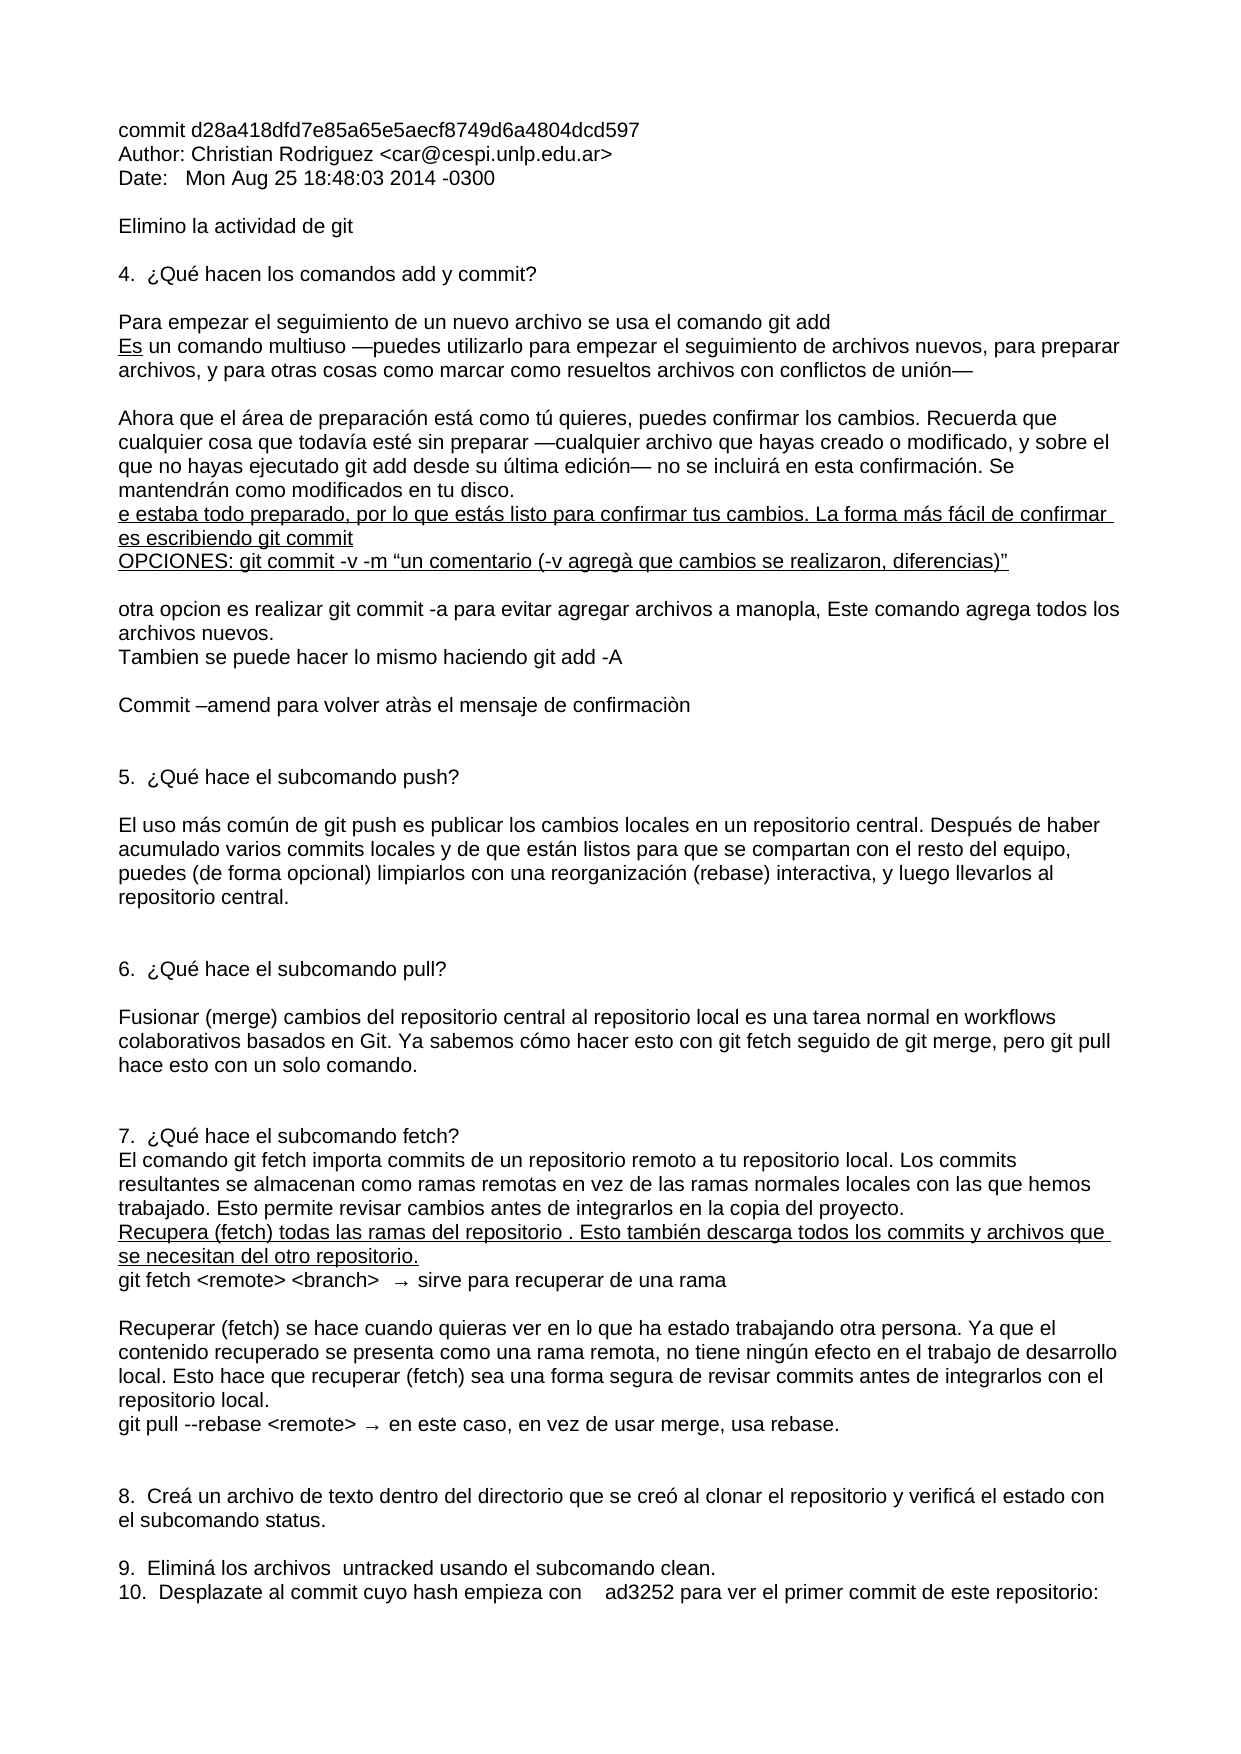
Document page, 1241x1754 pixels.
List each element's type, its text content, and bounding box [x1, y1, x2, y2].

text git fetch <remote> <branch> → sirve para recuperar de una rama [118, 1268, 1122, 1292]
text Es un comando multiuso —puedes utilizarlo para empezar el seguimiento de archivos nuevos, para preparar archivos, y para otras cosas como marcar como resueltos archivos con conflictos de unión— [118, 334, 1122, 382]
text Recupera (fetch) todas las ramas del repositorio . Esto también descarga todos los commits y archivos que se necesitan del otro repositorio. [118, 1220, 1122, 1268]
text Author: Christian Rodriguez <car@cespi.unlp.edu.ar> [118, 142, 1122, 166]
text OPCIONES: git commit -v -m “un comentario (-v agregà que cambios se realizaron, diferencias)” [118, 549, 1122, 573]
text otra opcion es realizar git commit -a para evitar agregar archivos a manopla, Este comando agrega todos los archivos nuevos. [118, 597, 1122, 645]
text e estaba todo preparado, por lo que estás listo para confirmar tus cambios. La forma más fácil de confirmar es escribiendo git commit [118, 501, 1122, 549]
text commit d28a418dfd7e85a65e5aecf8749d6a4804dcd597 [118, 118, 1122, 142]
text Fusionar (merge) cambios del repositorio central al repositorio local es una tarea normal en workflows colaborativos basados en Git. Ya sabemos cómo hacer esto con git fetch seguido de git merge, pero git pull hace esto con un solo comando. [118, 1004, 1122, 1076]
text 10. Desplazate al commit cuyo hash empieza con ad3252 para ver el primer commit de este repositorio: [118, 1579, 1122, 1603]
text Para empezar el seguimiento de un nuevo archivo se usa el comando git add [118, 310, 1122, 334]
text Elimino la actividad de git [118, 214, 1122, 238]
text Commit –amend para volver atràs el mensaje de confirmaciòn [118, 693, 1122, 717]
text 9. Eliminá los archivos untracked usando el subcomando clean. [118, 1556, 1122, 1579]
text Date: Mon Aug 25 18:48:03 2014 -0300 [118, 166, 1122, 190]
text El comando git fetch importa commits de un repositorio remoto a tu repositorio local. Los commits resultantes se almacenan como ramas remotas en vez de las ramas normales locales con las que hemos trabajado. Esto permite revisar cambios antes de integrarlos en la copia del proyecto. [118, 1148, 1122, 1220]
text 8. Creá un archivo de texto dentro del directorio que se creó al clonar el repositorio y verificá el estado con el subcomando status. [118, 1484, 1122, 1532]
text Tambien se puede hacer lo mismo haciendo git add -A [118, 645, 1122, 669]
text Recuperar (fetch) se hace cuando quieras ver en lo que ha estado trabajando otra persona. Ya que el contenido recuperado se presenta como una rama remota, no tiene ningún efecto en el trabajo de desarrollo local. Esto hace que recuperar (fetch) sea una forma segura de revisar commits antes de integrarlos con el repositorio local. [118, 1316, 1122, 1412]
text Ahora que el área de preparación está como tú quieres, puedes confirmar los cambios. Recuerda que cualquier cosa que todavía esté sin preparar —cualquier archivo que hayas creado o modificado, y sobre el que no hayas ejecutado git add desde su última edición— no se incluirá en esta confirmación. Se mantendrán como modificados en tu disco. [118, 406, 1122, 501]
text El uso más común de git push es publicar los cambios locales en un repositorio central. Después de haber acumulado varios commits locales y de que están listos para que se compartan con el resto del equipo, puedes (de forma opcional) limpiarlos con una reorganización (rebase) interactiva, y luego llevarlos al repositorio central. [118, 813, 1122, 909]
text 7. ¿Qué hace el subcomando fetch? [118, 1124, 1122, 1148]
text 4. ¿Qué hacen los comandos add y commit? [118, 262, 1122, 286]
text 5. ¿Qué hace el subcomando push? [118, 765, 1122, 789]
text 6. ¿Qué hace el subcomando pull? [118, 957, 1122, 981]
text git pull --rebase <remote> → en este caso, en vez de usar merge, usa rebase. [118, 1412, 1122, 1436]
